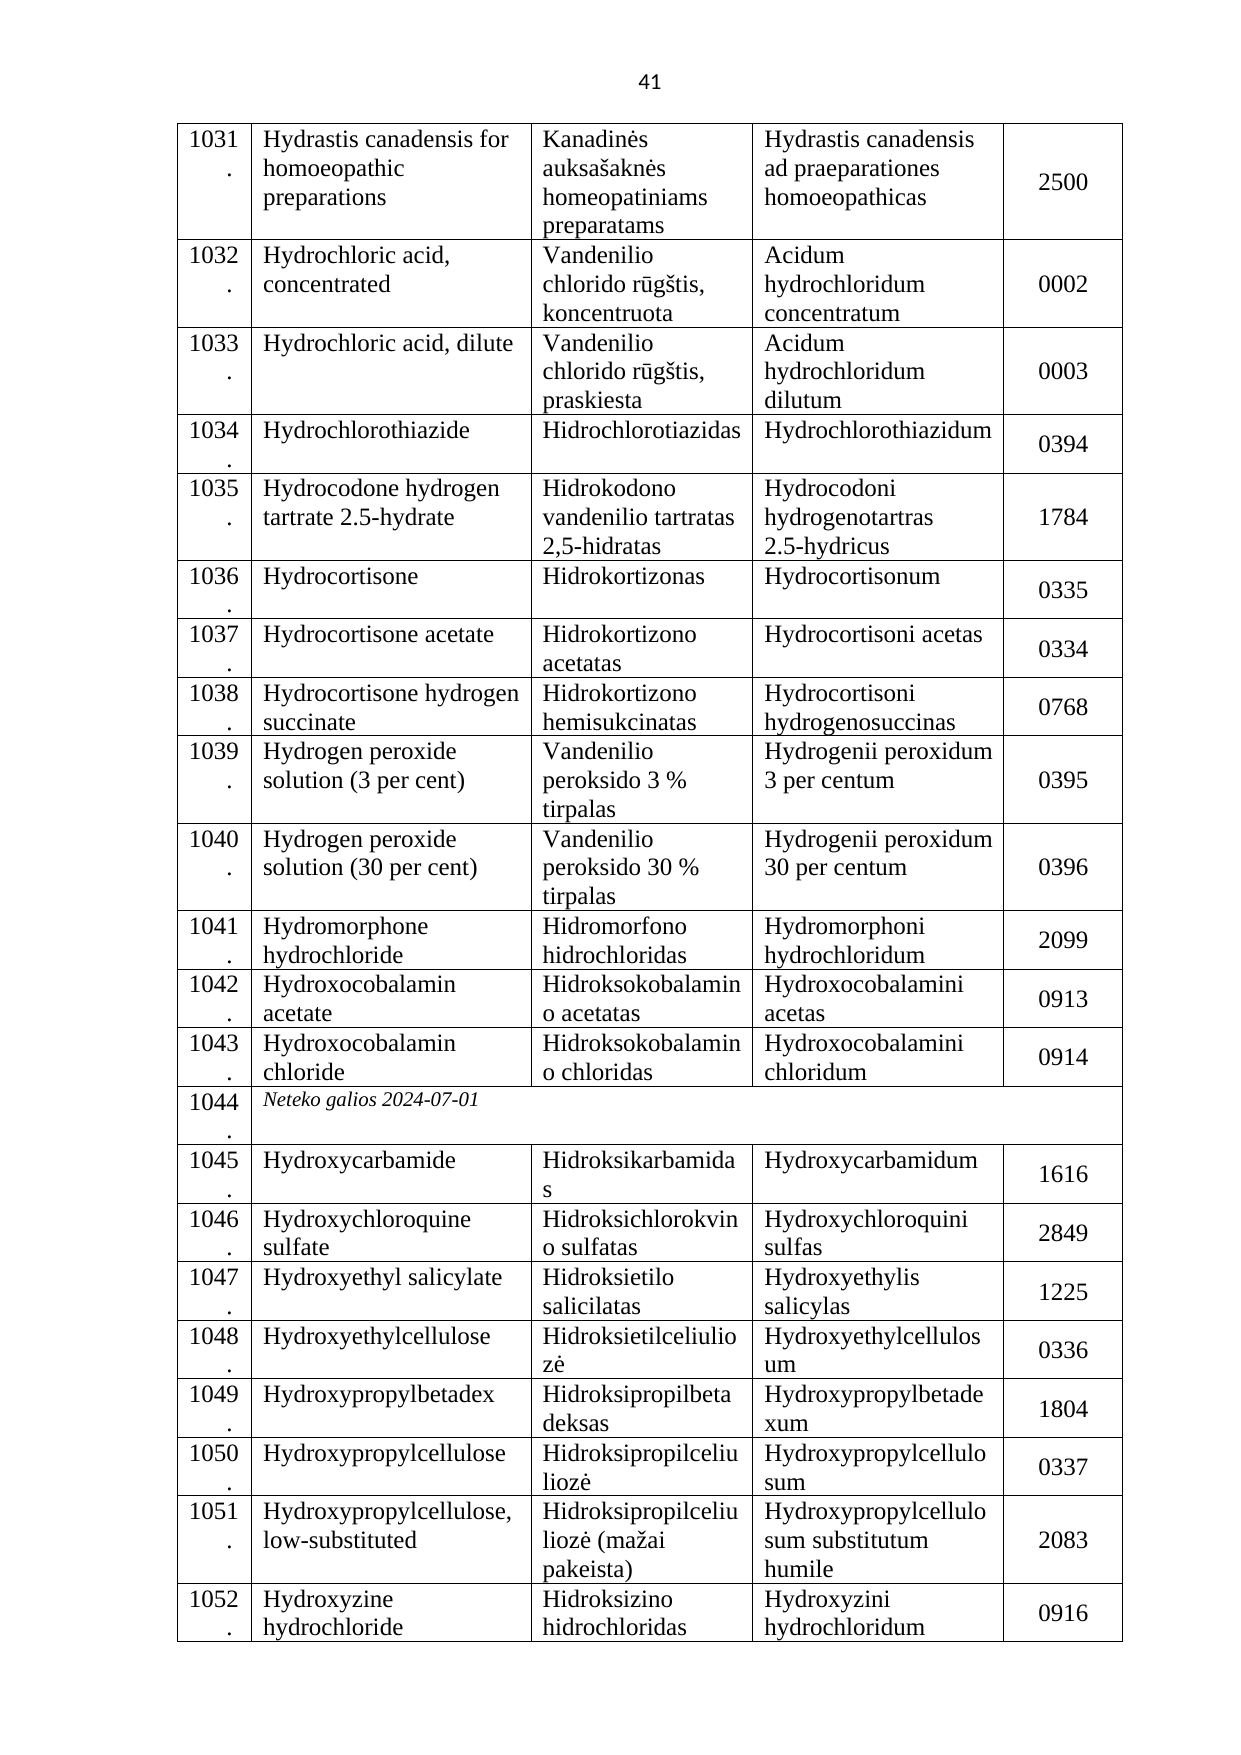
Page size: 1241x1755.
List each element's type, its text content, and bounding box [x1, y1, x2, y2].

table_cell Hydrogenii peroxidum 3 per centum [753, 736, 1003, 823]
table_cell 1035. [178, 474, 251, 560]
table_cell Hydrogen peroxide solution (30 per cent) [252, 824, 531, 910]
table_cell 0336 [1004, 1321, 1122, 1378]
table_cell 0395 [1004, 736, 1122, 823]
table_cell 1044. [178, 1087, 251, 1144]
table_cell Hydrocortisoni hydrogenosuccinas [753, 678, 1003, 735]
table_cell Vandenilio chlorido rūgštis, koncentruota [532, 240, 752, 327]
table_cell 1032. [178, 240, 251, 327]
table_cell Hydrocortisone [252, 561, 531, 618]
table_cell Hydrocodone hydrogen tartrate 2.5‑hydrate [252, 474, 531, 560]
table_cell Hidrokortizono acetatas [532, 619, 752, 677]
table_cell Hydroxyzini hydrochloridum [753, 1584, 1003, 1641]
table_cell 2099 [1004, 911, 1122, 968]
table_cell Neteko galios 2024-07-01 [252, 1087, 1122, 1144]
table_cell 1616 [1004, 1145, 1122, 1203]
table_cell 0768 [1004, 678, 1122, 735]
table_cell 1045. [178, 1145, 251, 1203]
table_cell Vandenilio peroksido 3 % tirpalas [532, 736, 752, 823]
table_cell Hydrochloric acid, dilute [252, 328, 531, 414]
table_cell Hidroksipropilceliuliozė (mažai pakeista) [532, 1496, 752, 1583]
table_cell 0396 [1004, 824, 1122, 910]
table_cell Hydroxyethylcellulosum [753, 1321, 1003, 1378]
table_cell Hidroksikarbamidas [532, 1145, 752, 1203]
table_cell Hidroksietilo salicilatas [532, 1262, 752, 1320]
table_cell 1031. [178, 124, 251, 239]
table_cell 0002 [1004, 240, 1122, 327]
table_cell 0337 [1004, 1438, 1122, 1495]
table_cell 1043. [178, 1028, 251, 1086]
table_cell Hydroxychloroquine sulfate [252, 1204, 531, 1261]
table_cell Hydroxyzine hydrochloride [252, 1584, 531, 1641]
table_cell 1804 [1004, 1379, 1122, 1437]
table_cell 1037. [178, 619, 251, 677]
table_cell 1049. [178, 1379, 251, 1437]
table_cell 1047. [178, 1262, 251, 1320]
table_cell Hydroxypropylbetadexum [753, 1379, 1003, 1437]
table_cell Hydroxocobalamini acetas [753, 970, 1003, 1027]
table_cell Hydrochlorothiazidum [753, 415, 1003, 472]
table_cell Hydrogenii peroxidum 30 per centum [753, 824, 1003, 910]
table_cell Hidroksizino hidrochloridas [532, 1584, 752, 1641]
table_cell Hydroxypropylcellulosum [753, 1438, 1003, 1495]
table_cell Hydroxypropylcellulosum substitutum humile [753, 1496, 1003, 1583]
table_cell 1038. [178, 678, 251, 735]
table_cell Hidroksietilceliuliozė [532, 1321, 752, 1378]
table_cell Hydrastis canadensis for homoeopathic preparations [252, 124, 531, 239]
table_cell 1225 [1004, 1262, 1122, 1320]
table_cell Hydroxocobalamini chloridum [753, 1028, 1003, 1086]
table_cell 2849 [1004, 1204, 1122, 1261]
table_cell 1039. [178, 736, 251, 823]
table_cell 1051. [178, 1496, 251, 1583]
table_cell Hidroksipropilbetadeksas [532, 1379, 752, 1437]
table_cell 1040. [178, 824, 251, 910]
table_cell Hydroxycarbamidum [753, 1145, 1003, 1203]
table_cell Hydroxyethyl salicylate [252, 1262, 531, 1320]
table_cell Hydrocortisone acetate [252, 619, 531, 677]
table_cell Hydromorphoni hydrochloridum [753, 911, 1003, 968]
table_cell Hydrogen peroxide solution (3 per cent) [252, 736, 531, 823]
table_cell Hidroksokobalamino acetatas [532, 970, 752, 1027]
table_cell Hydroxypropylbetadex [252, 1379, 531, 1437]
table_cell Hidrokortizonas [532, 561, 752, 618]
table_cell 0334 [1004, 619, 1122, 677]
table_cell 0394 [1004, 415, 1122, 472]
table_cell Hydroxocobalamin chloride [252, 1028, 531, 1086]
table_cell Hidrokodono vandenilio tartratas 2,5‑hidratas [532, 474, 752, 560]
table_cell 1034. [178, 415, 251, 472]
table_cell Hydroxycarbamide [252, 1145, 531, 1203]
table_cell 1050. [178, 1438, 251, 1495]
table_cell 2083 [1004, 1496, 1122, 1583]
table_cell Kanadinės auksašaknės homeopatiniams preparatams [532, 124, 752, 239]
table_cell Vandenilio chlorido rūgštis, praskiesta [532, 328, 752, 414]
table_cell 0003 [1004, 328, 1122, 414]
table_cell 0913 [1004, 970, 1122, 1027]
table_cell 1036. [178, 561, 251, 618]
table_cell 2500 [1004, 124, 1122, 239]
table_cell 0916 [1004, 1584, 1122, 1641]
table_cell 1048. [178, 1321, 251, 1378]
table_cell Hydrocortisonum [753, 561, 1003, 618]
table_cell Hydroxypropylcellulose, low‑substituted [252, 1496, 531, 1583]
table_cell Acidum hydrochloridum dilutum [753, 328, 1003, 414]
table_cell Hydroxyethylcellulose [252, 1321, 531, 1378]
table_cell 1784 [1004, 474, 1122, 560]
table_cell 0914 [1004, 1028, 1122, 1086]
table_cell Hydrocortisone hydrogen succinate [252, 678, 531, 735]
table_cell 1046. [178, 1204, 251, 1261]
table_cell Hidroksichlorokvino sulfatas [532, 1204, 752, 1261]
table_cell Hydroxychloroquini sulfas [753, 1204, 1003, 1261]
table_cell 0335 [1004, 561, 1122, 618]
table_cell Acidum hydrochloridum concentratum [753, 240, 1003, 327]
table_cell Hidroksokobalamino chloridas [532, 1028, 752, 1086]
table_cell Hidrochlorotiazidas [532, 415, 752, 472]
table_cell Hydrastis canadensis ad praeparationes homoeopathicas [753, 124, 1003, 239]
table_cell Hydroxyethylis salicylas [753, 1262, 1003, 1320]
table_cell Hydrocodoni hydrogenotartras 2.5‑hydricus [753, 474, 1003, 560]
table_cell Hydrochlorothiazide [252, 415, 531, 472]
table_cell Hydrochloric acid, concentrated [252, 240, 531, 327]
table_cell Hidroksipropilceliuliozė [532, 1438, 752, 1495]
table_cell 1033. [178, 328, 251, 414]
table_cell Vandenilio peroksido 30 % tirpalas [532, 824, 752, 910]
table_cell Hydromorphone hydrochloride [252, 911, 531, 968]
table_cell Hydroxocobalamin acetate [252, 970, 531, 1027]
table_cell Hydroxypropylcellulose [252, 1438, 531, 1495]
table_cell Hydrocortisoni acetas [753, 619, 1003, 677]
table_cell 1042. [178, 970, 251, 1027]
table_cell Hidrokortizono hemisukcinatas [532, 678, 752, 735]
table_cell 1041. [178, 911, 251, 968]
table_cell Hidromorfono hidrochloridas [532, 911, 752, 968]
table_cell 1052. [178, 1584, 251, 1641]
